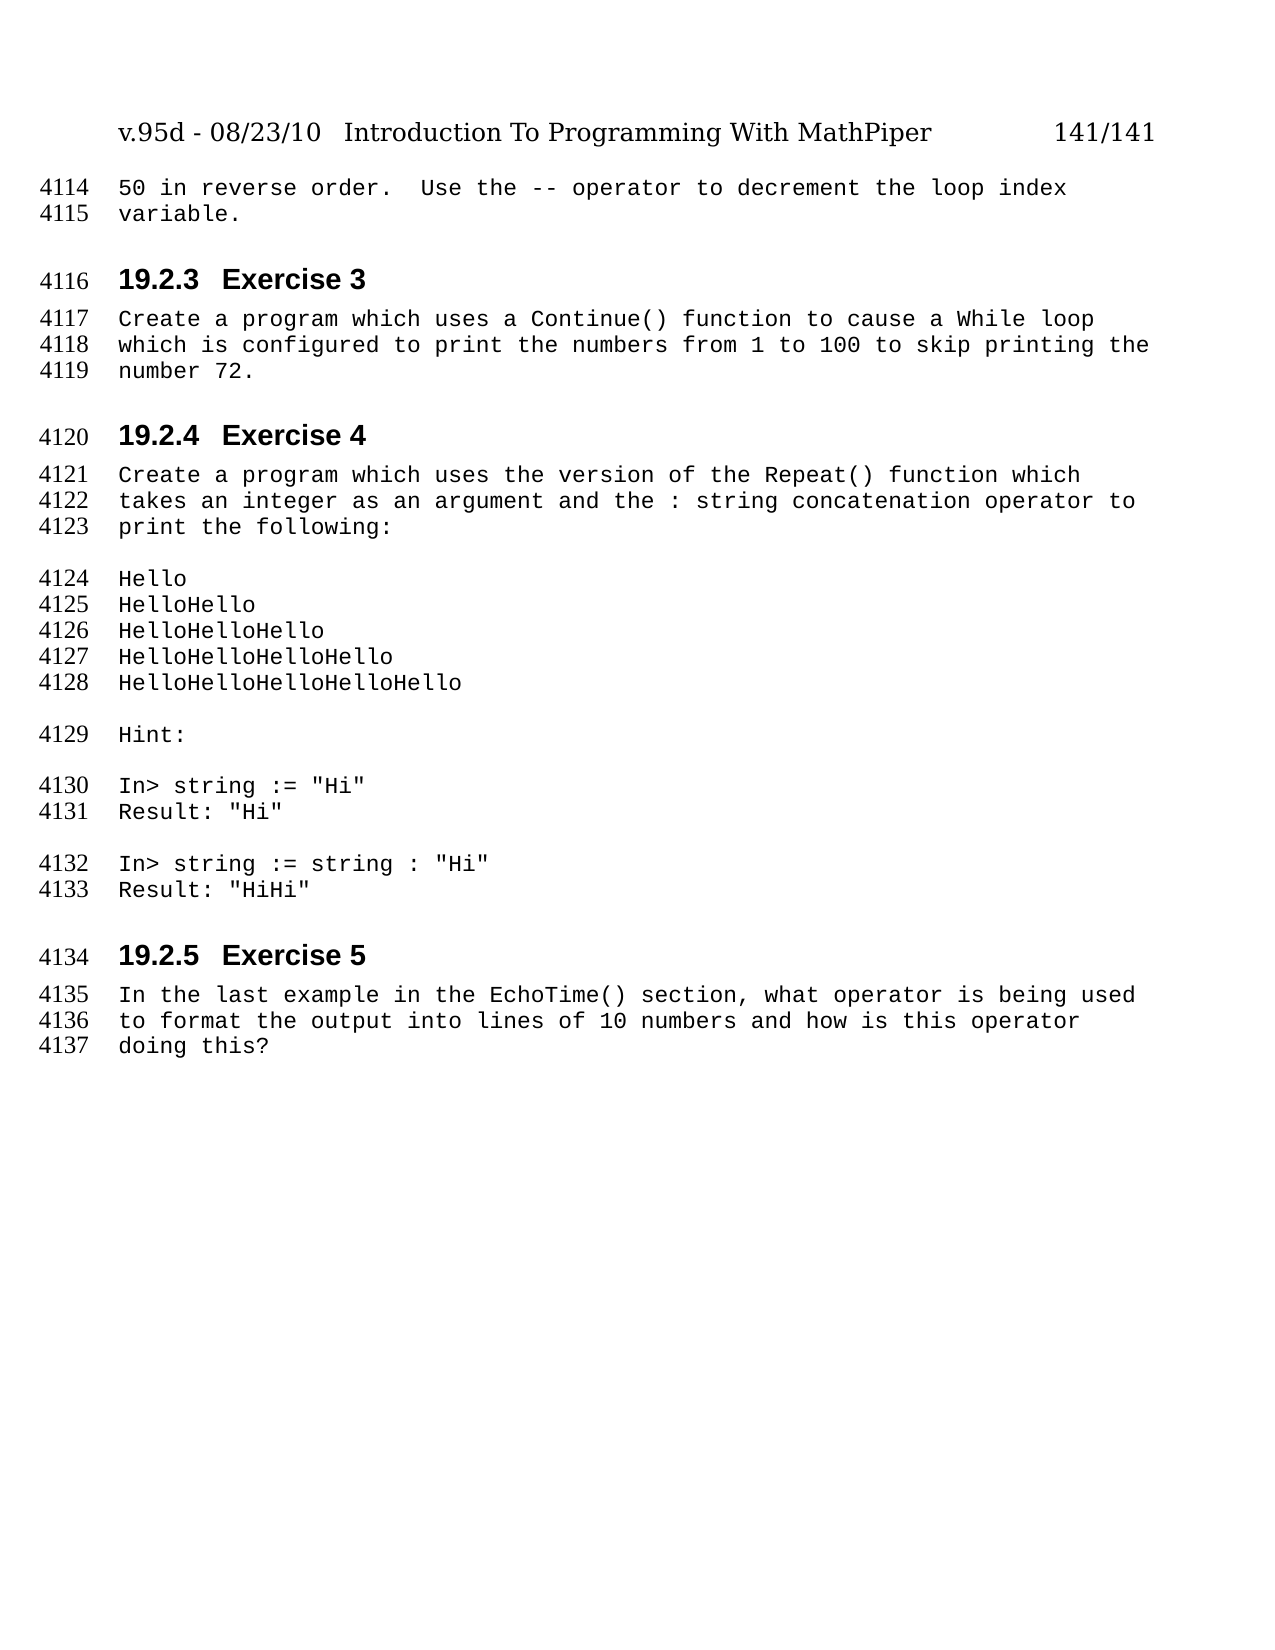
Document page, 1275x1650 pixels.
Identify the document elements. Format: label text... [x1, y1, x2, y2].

text Result: "HiHi" [118, 878, 1157, 904]
text In the last example in the EchoTime() section, what operator is being used to format the output into lines of 10 numbers and how is this operator doing this? [118, 983, 1157, 1061]
text HelloHelloHelloHello [118, 645, 1157, 671]
subtitle Exercise 5 [118, 937, 1157, 971]
text In> string := "Hi" [118, 775, 1157, 801]
text HelloHelloHello [118, 619, 1157, 645]
text Hint: [118, 723, 1157, 749]
text Create a program which uses a Continue() function to cause a While loop which is configured to print the numbers from 1 to 100 to skip printing the number 72. [118, 307, 1157, 385]
text Result: "Hi" [118, 801, 1157, 827]
text In> string := string : "Hi" [118, 853, 1157, 878]
subtitle Exercise 3 [118, 262, 1157, 295]
text HelloHello [118, 593, 1157, 619]
text HelloHelloHelloHelloHello [118, 671, 1157, 697]
text Hello [118, 567, 1157, 593]
subtitle Exercise 4 [118, 418, 1157, 452]
text Create a program which uses the version of the Repeat() function which takes an integer as an argument and the : string concatenation operator to print the following: [118, 463, 1157, 541]
text 50 in reverse order. Use the -- operator to decrement the loop index variable. [118, 177, 1157, 229]
